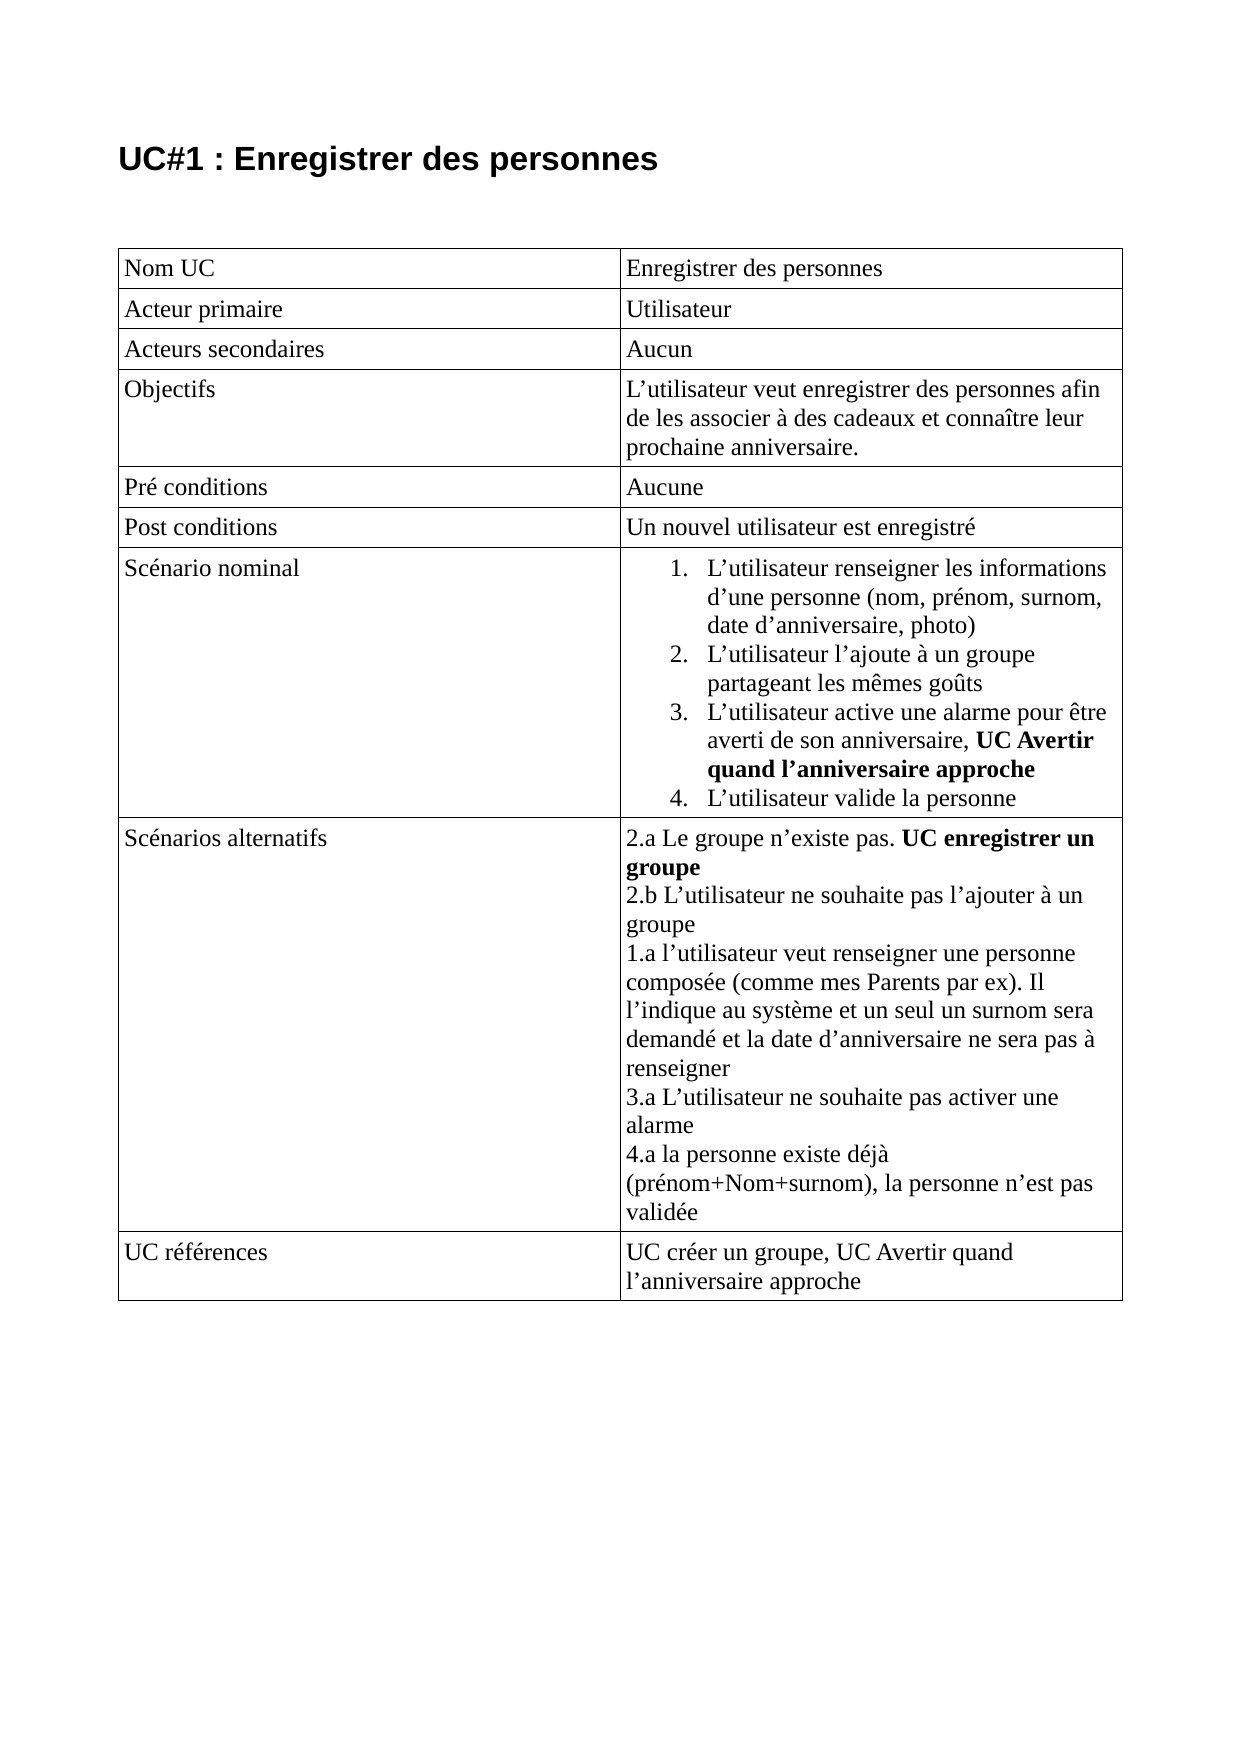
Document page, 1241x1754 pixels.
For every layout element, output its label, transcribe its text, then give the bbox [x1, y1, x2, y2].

table_cell 2.a Le groupe n’existe pas. UC enregistrer un groupe 2.b L’utilisateur ne souhaite pas l’ajouter à un groupe 1.a l’utilisateur veut renseigner une personne composée (comme mes Parents par ex). Il l’indique au système et un seul un surnom sera demandé et la date d’anniversaire ne sera pas à renseigner 3.a L’utilisateur ne souhaite pas activer une alarme 4.a la personne existe déjà (prénom+Nom+surnom), la personne n’est pas validée [621, 818, 1122, 1231]
subtitle UC#1 : Enregistrer des personnes [118, 139, 1122, 178]
table_cell L’utilisateur renseigner les informations d’une personne (nom, prénom, surnom, date d’anniversaire, photo) L’utilisateur l’ajoute à un groupe partageant les mêmes goûts L’utilisateur active une alarme pour être averti de son anniversaire, UC Avertir quand l’anniversaire approche L’utilisateur valide la personne [621, 548, 1122, 817]
table_cell Acteur primaire [119, 289, 620, 328]
table_cell Post conditions [119, 508, 620, 547]
table_cell Scénarios alternatifs [119, 818, 620, 1231]
table_cell L’utilisateur veut enregistrer des personnes afin de les associer à des cadeaux et connaître leur prochaine anniversaire. [621, 370, 1122, 466]
table_cell Objectifs [119, 370, 620, 466]
table_cell Un nouvel utilisateur est enregistré [621, 508, 1122, 547]
table_cell Pré conditions [119, 467, 620, 507]
table_cell Acteurs secondaires [119, 329, 620, 368]
table_cell UC créer un groupe, UC Avertir quand l’anniversaire approche [621, 1232, 1122, 1300]
table_header Nom UC [119, 249, 620, 288]
table_cell UC références [119, 1232, 620, 1300]
table_cell Scénario nominal [119, 548, 620, 817]
table_cell Utilisateur [621, 289, 1122, 328]
table_cell Aucune [621, 467, 1122, 507]
table_header Enregistrer des personnes [621, 249, 1122, 288]
table_cell Aucun [621, 329, 1122, 368]
